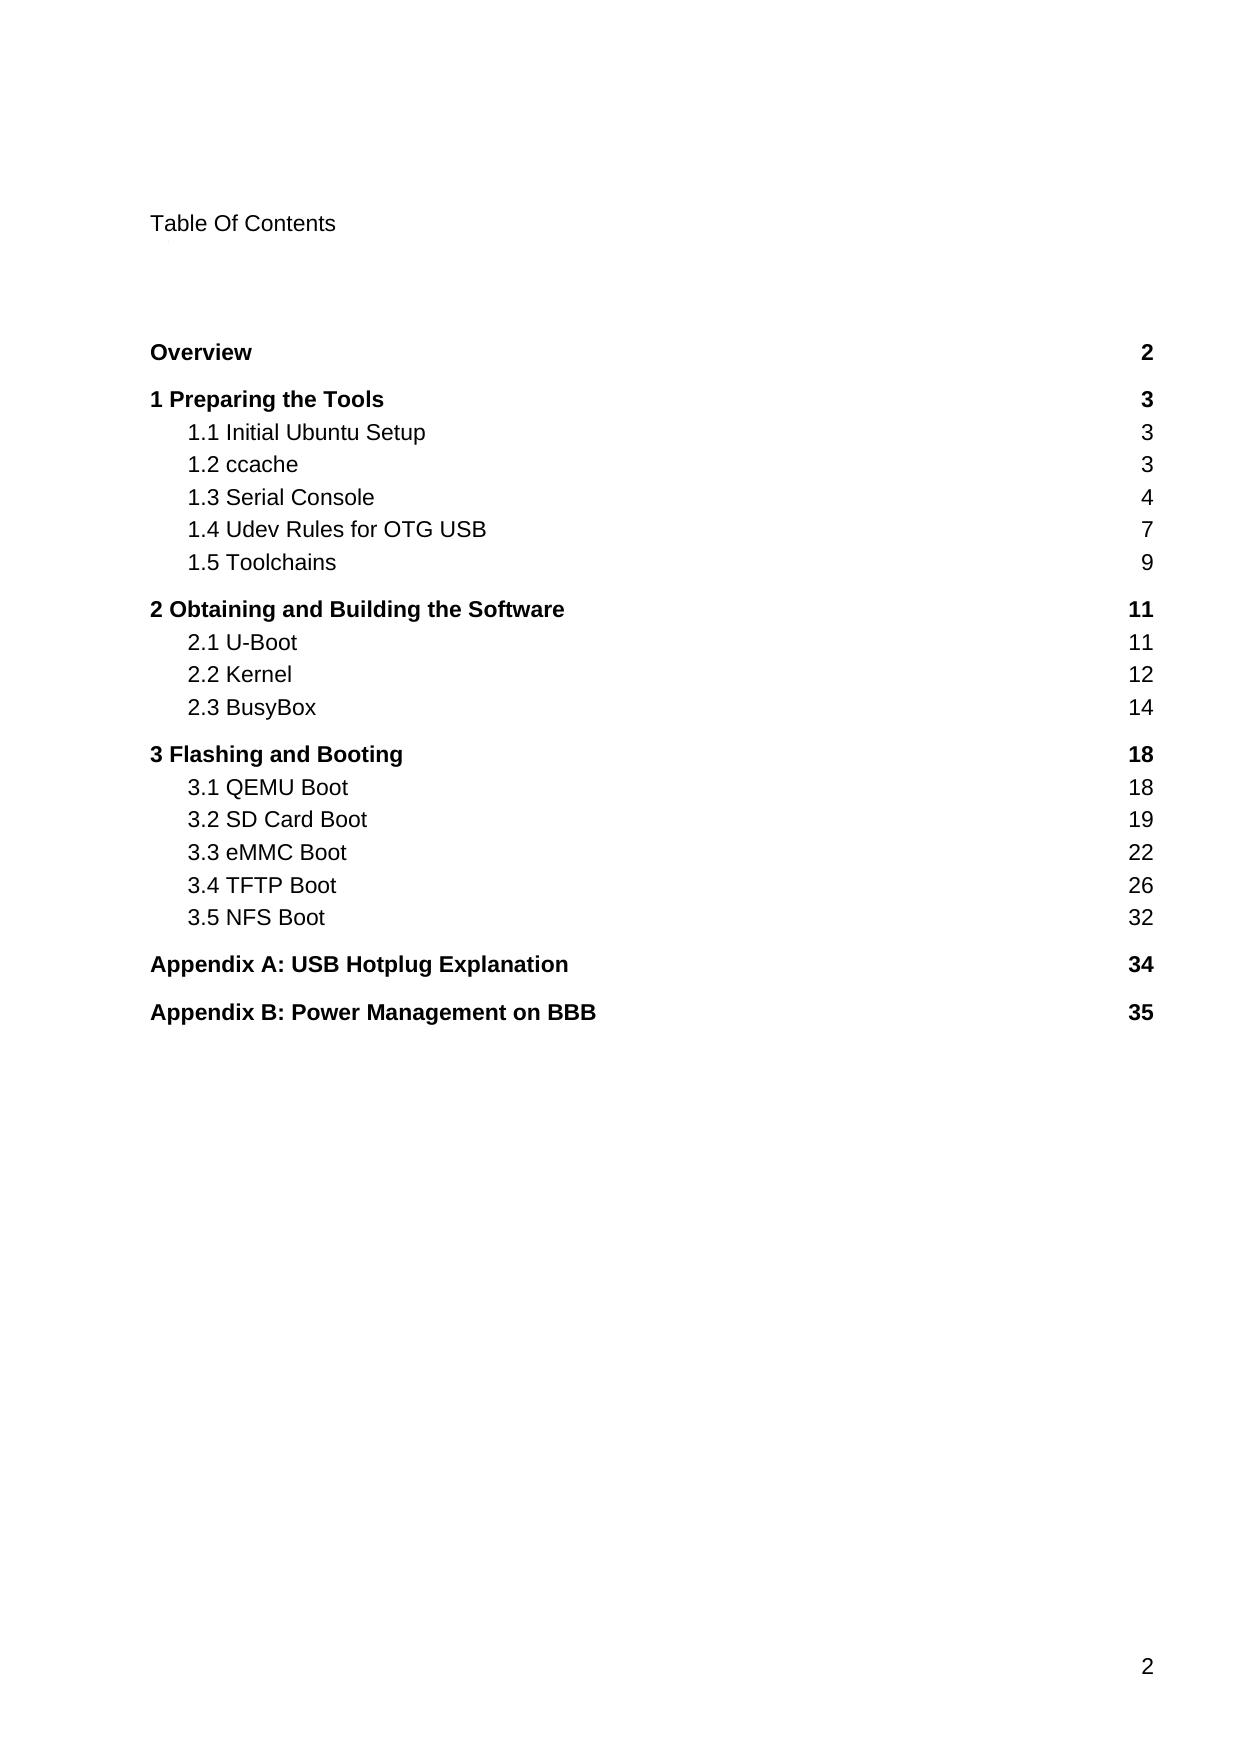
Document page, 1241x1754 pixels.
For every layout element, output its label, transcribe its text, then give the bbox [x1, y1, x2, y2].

text Table Of Contents [150, 210, 1153, 236]
text 1.4 Udev Rules for OTG USB 7 [187, 516, 1153, 543]
text 3.1 QEMU Boot 18 [187, 774, 1153, 800]
text 3.2 SD Card Boot 19 [187, 806, 1153, 833]
text 2.1 U-Boot 11 [187, 629, 1153, 655]
text 3 Flashing and Booting 18 [150, 741, 1153, 768]
text 2.3 BusyBox 14 [187, 694, 1153, 720]
text 2.2 Kernel 12 [187, 661, 1153, 688]
text Overview 2 [150, 339, 1153, 365]
text 3.4 TFTP Boot 26 [187, 872, 1153, 898]
text 2 Obtaining and Building the Software 11 [150, 596, 1153, 623]
text 3.5 NFS Boot 32 [187, 904, 1153, 931]
text 1.2 ccache 3 [187, 451, 1153, 478]
text Appendix A: USB Hotplug Explanation 34 [150, 951, 1153, 978]
text 1.5 Toolchains 9 [187, 549, 1153, 575]
text 1 Preparing the Tools 3 [150, 386, 1153, 412]
text 1.1 Initial Ubuntu Setup 3 [187, 419, 1153, 445]
text 3.3 eMMC Boot 22 [187, 839, 1153, 865]
text 1.3 Serial Console 4 [187, 484, 1153, 510]
text Appendix B: Power Management on BBB 35 [150, 999, 1153, 1025]
